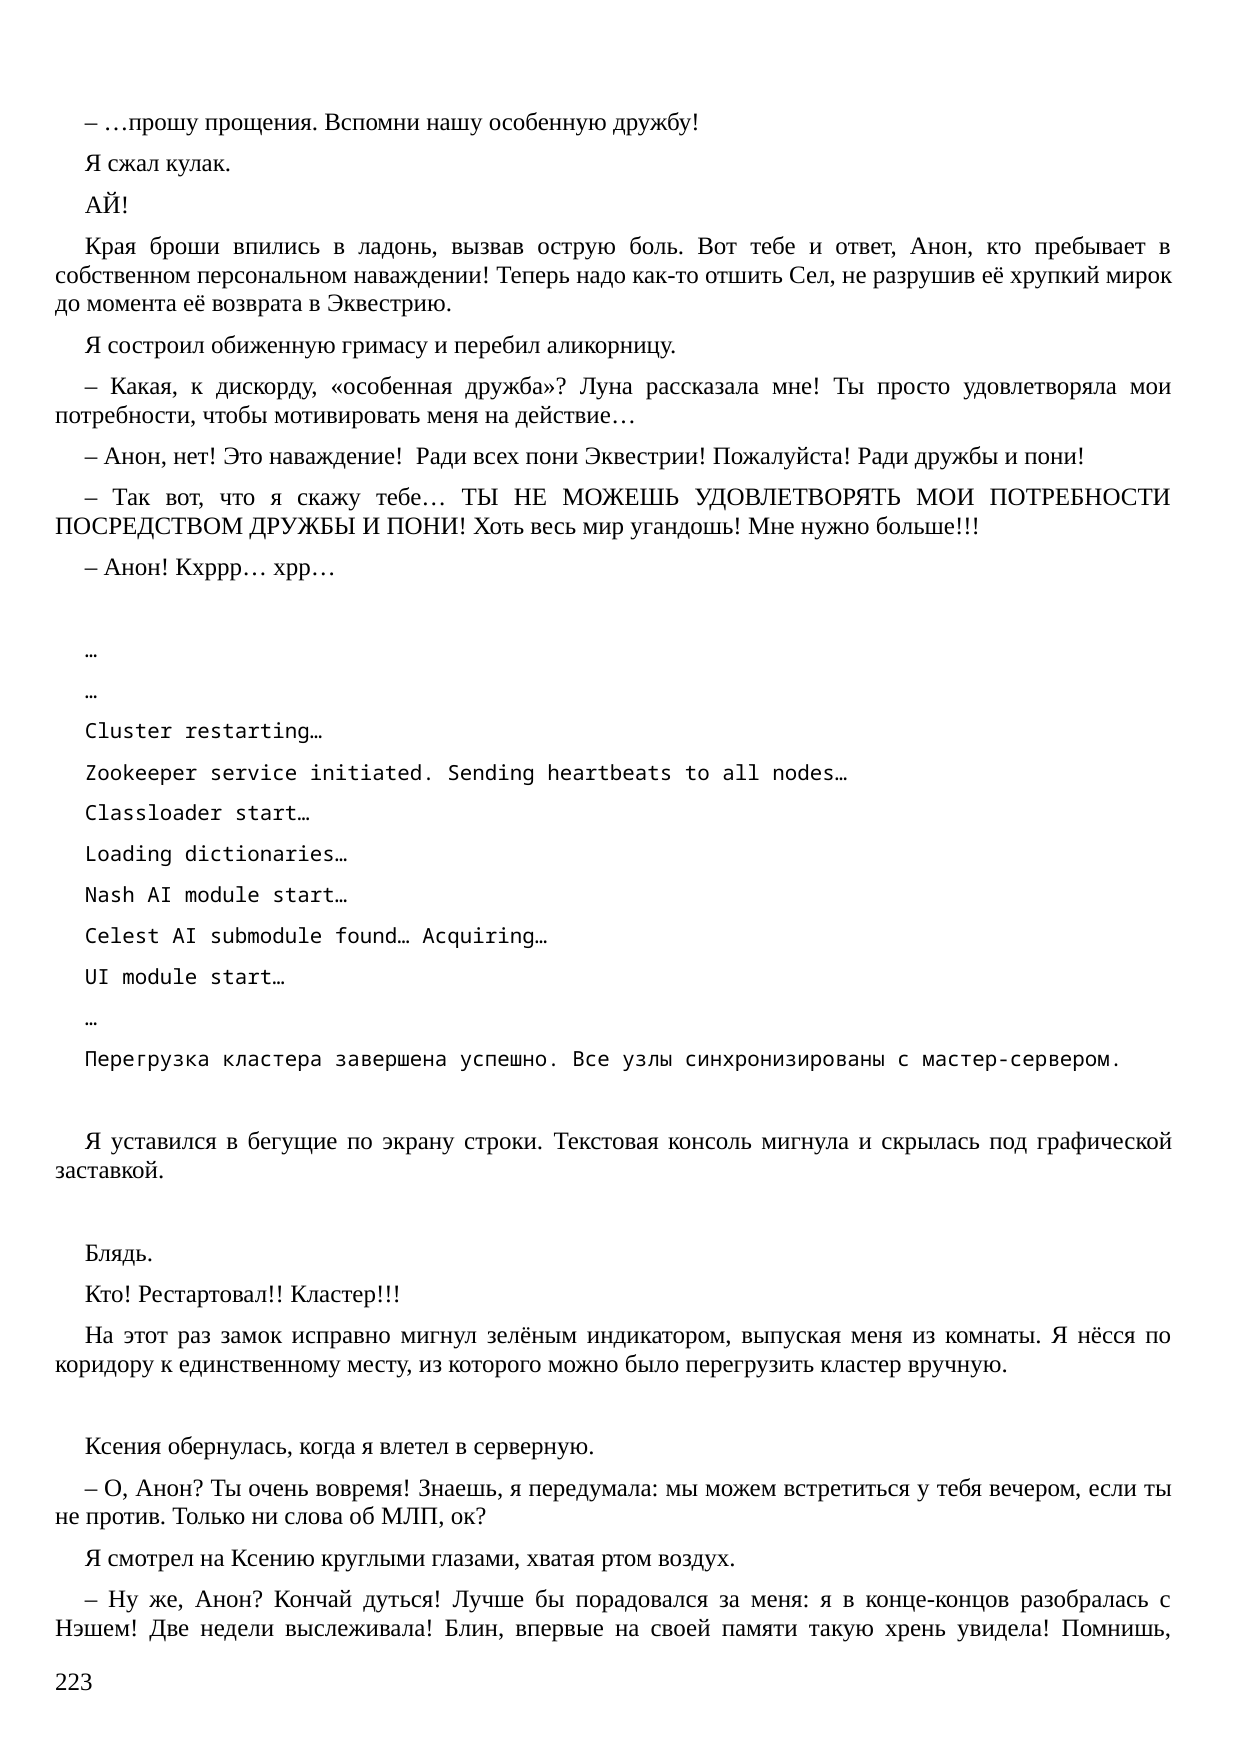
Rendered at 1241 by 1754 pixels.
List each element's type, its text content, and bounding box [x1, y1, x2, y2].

text – …прошу прощения. Вспомни нашу особенную дружбу! [55, 107, 1173, 136]
text – Ну же, Анон? Кончай дуться! Лучше бы порадовался за меня: я в конце-концов разобралась с Нэшем! Две недели выслеживала! Блин, впервые на своей памяти такую хрень увидела! Помнишь, [55, 1584, 1173, 1641]
text Celest AI submodule found… Acquiring… [55, 921, 1173, 950]
text – О, Анон? Ты очень вовремя! Знаешь, я передумала: мы можем встретиться у тебя вечером, если ты не против. Только ни слова об МЛП, ок? [55, 1473, 1173, 1530]
text Я уставился в бегущие по экрану строки. Текстовая консоль мигнула и скрылась под графической заставкой. [55, 1126, 1173, 1184]
text Loading dictionaries… [55, 839, 1173, 868]
text Ксения обернулась, когда я влетел в серверную. [55, 1431, 1173, 1460]
text АЙ! [55, 190, 1173, 218]
text UI module start… [55, 962, 1173, 991]
text … [55, 1003, 1173, 1032]
text Cluster restarting… [55, 717, 1173, 745]
text – Какая, к дискорду, «особенная дружба»? Луна рассказала мне! Ты просто удовлетворяла мои потребности, чтобы мотивировать меня на действие… [55, 371, 1173, 428]
text На этот раз замок исправно мигнул зелёным индикатором, выпуская меня из комнаты. Я нёсся по коридору к единственному месту, из которого можно было перегрузить кластер вручную. [55, 1320, 1173, 1378]
text Я сжал кулак. [55, 148, 1173, 177]
text … [55, 676, 1173, 704]
text Перегрузка кластера завершена успешно. Все узлы синхронизированы с мастер-сервером. [55, 1044, 1173, 1073]
text – Анон, нет! Это наваждение! Ради всех пони Эквестрии! Пожалуйста! Ради дружбы и пони! [55, 441, 1173, 470]
text Nash AI module start… [55, 880, 1173, 909]
text Блядь. [55, 1238, 1173, 1266]
text … [55, 635, 1173, 663]
text Я смотрел на Ксению круглыми глазами, хватая ртом воздух. [55, 1543, 1173, 1571]
text Края броши впились в ладонь, вызвав острую боль. Вот тебе и ответ, Анон, кто пребывает в собственном персональном наваждении! Теперь надо как-то отшить Сел, не разрушив её хрупкий мирок до момента её возврата в Эквестрию. [55, 231, 1173, 317]
text Zookeeper service initiated. Sending heartbeats to all nodes… [55, 758, 1173, 786]
text – Анон! Кхррр… хрр… [55, 552, 1173, 581]
text Classloader start… [55, 798, 1173, 827]
text – Так вот, что я скажу тебе… ТЫ НЕ МОЖЕШЬ УДОВЛЕТВОРЯТЬ МОИ ПОТРЕБНОСТИ ПОСРЕДСТВОМ ДРУЖБЫ И ПОНИ! Хоть весь мир угандошь! Мне нужно больше!!! [55, 482, 1173, 540]
text Я состроил обиженную гримасу и перебил аликорницу. [55, 330, 1173, 358]
text Кто! Рестартовал!! Кластер!!! [55, 1279, 1173, 1308]
